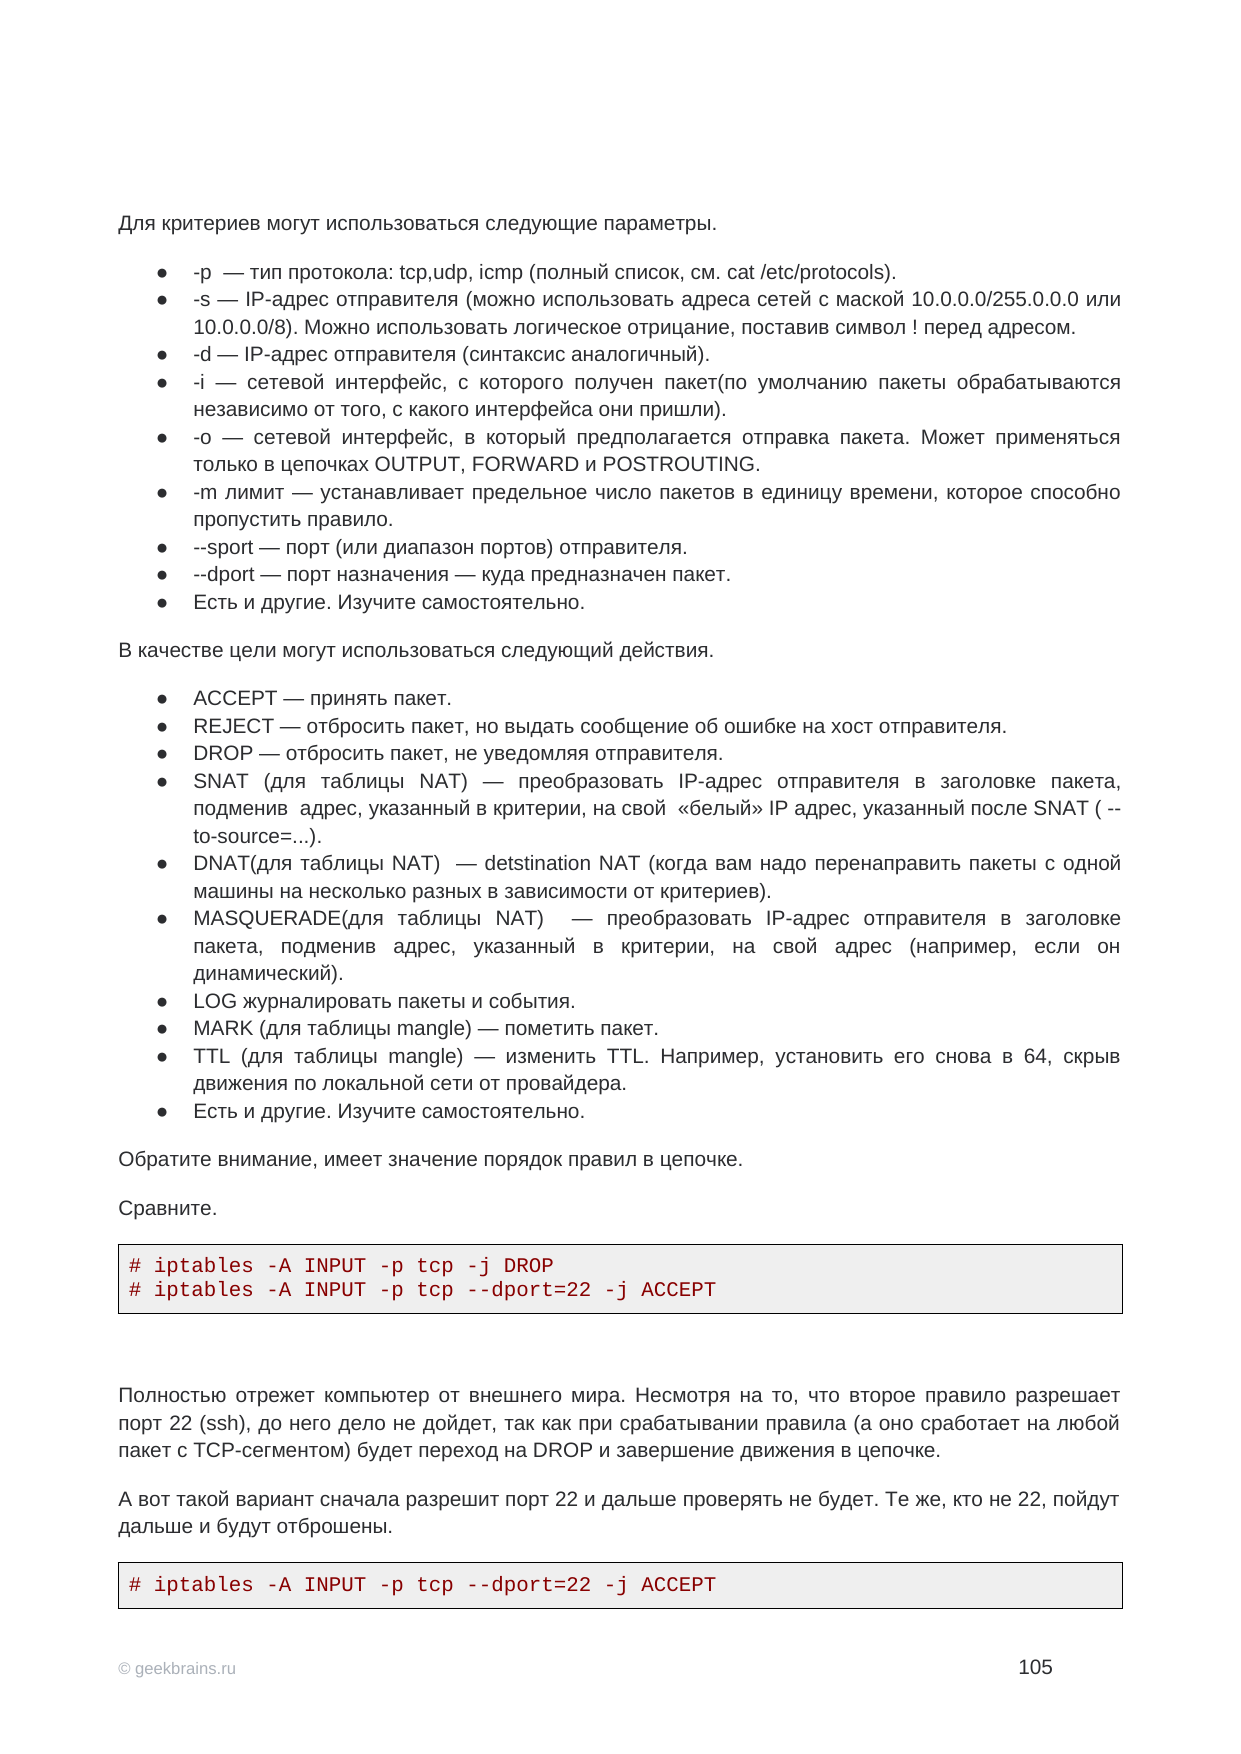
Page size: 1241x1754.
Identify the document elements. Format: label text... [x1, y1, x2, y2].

table_header # iptables -A INPUT -p tcp -j DROP # iptables -A INPUT -p tcp --dport=22 -j ACCEPT [119, 1245, 1122, 1313]
list DROP — отбросить пакет, не уведомляя отправителя. [156, 741, 1122, 765]
list TTL (для таблицы mangle) — изменить TTL. Например, установить его снова в 64, скрыв движения по локальной сети от провайдера. [156, 1044, 1122, 1095]
list SNAT (для таблицы NAT) — преобразовать IP-адрес отправителя в заголовке пакета, подменив адрес, указанный в критерии, на свой «белый» IP адрес, указанный после SNAT ( --to-source=...). [156, 769, 1122, 848]
list Есть и другие. Изучите самостоятельно. [156, 589, 1122, 613]
list Есть и другие. Изучите самостоятельно. [156, 1099, 1122, 1123]
list -o — сетевой интерфейс, в который предполагается отправка пакета. Может применяться только в цепочках OUTPUT, FORWARD и POSTROUTING. [156, 424, 1122, 476]
list -d — IP-адрес отправителя (синтаксис аналогичный). [156, 342, 1122, 366]
list -i — сетевой интерфейс, с которого получен пакет(по умолчанию пакеты обрабатываются независимо от того, с какого интерфейса они пришли). [156, 369, 1122, 421]
text В качестве цели могут использоваться следующий действия. [118, 638, 1122, 662]
list REJECT — отбросить пакет, но выдать сообщение об ошибке на хост отправителя. [156, 714, 1122, 738]
list -s — IP-адрес отправителя (можно использовать адреса сетей с маской 10.0.0.0/255.0.0.0 или 10.0.0.0/8). Можно использовать логическое отрицание, поставив символ ! перед адресом. [156, 287, 1122, 338]
list MARK (для таблицы mangle) — пометить пакет. [156, 1016, 1122, 1040]
text Обратите внимание, имеет значение порядок правил в цепочке. [118, 1147, 1122, 1171]
text Полностью отрежет компьютер от внешнего мира. Несмотря на то, что второе правило разрешает порт 22 (ssh), до него дело не дойдет, так как при срабатывании правила (а оно сработает на любой пакет с TCP-сегментом) будет переход на DROP и завершение движения в цепочке. [118, 1383, 1122, 1462]
text А вот такой вариант сначала разрешит порт 22 и дальше проверять не будет. Те же, кто не 22, пойдут дальше и будут отброшены. [118, 1486, 1122, 1538]
list -m лимит — устанавливает предельное число пакетов в единицу времени, которое способно пропустить правило. [156, 479, 1122, 531]
text Сравните. [118, 1195, 1122, 1219]
table_header # iptables -A INPUT -p tcp --dport=22 -j ACCEPT [119, 1563, 1122, 1608]
list ACCEPT — принять пакет. [156, 686, 1122, 710]
list DNAT(для таблицы NAT) — detstination NAT (когда вам надо перенаправить пакеты с одной машины на несколько разных в зависимости от критериев). [156, 851, 1122, 903]
list MASQUERADE(для таблицы NAT) — преобразовать IP-адрес отправителя в заголовке пакета, подменив адрес, указанный в критерии, на свой адрес (например, если он динамический). [156, 906, 1122, 985]
list LOG журналировать пакеты и события. [156, 989, 1122, 1013]
text Для критериев могут использоваться следующие параметры. [118, 211, 1122, 235]
list --dport — порт назначения — куда предназначен пакет. [156, 562, 1122, 586]
list --sport — порт (или диапазон портов) отправителя. [156, 534, 1122, 558]
list -p — тип протокола: tcp,udp, icmp (полный список, см. cat /etc/protocols). [156, 259, 1122, 283]
